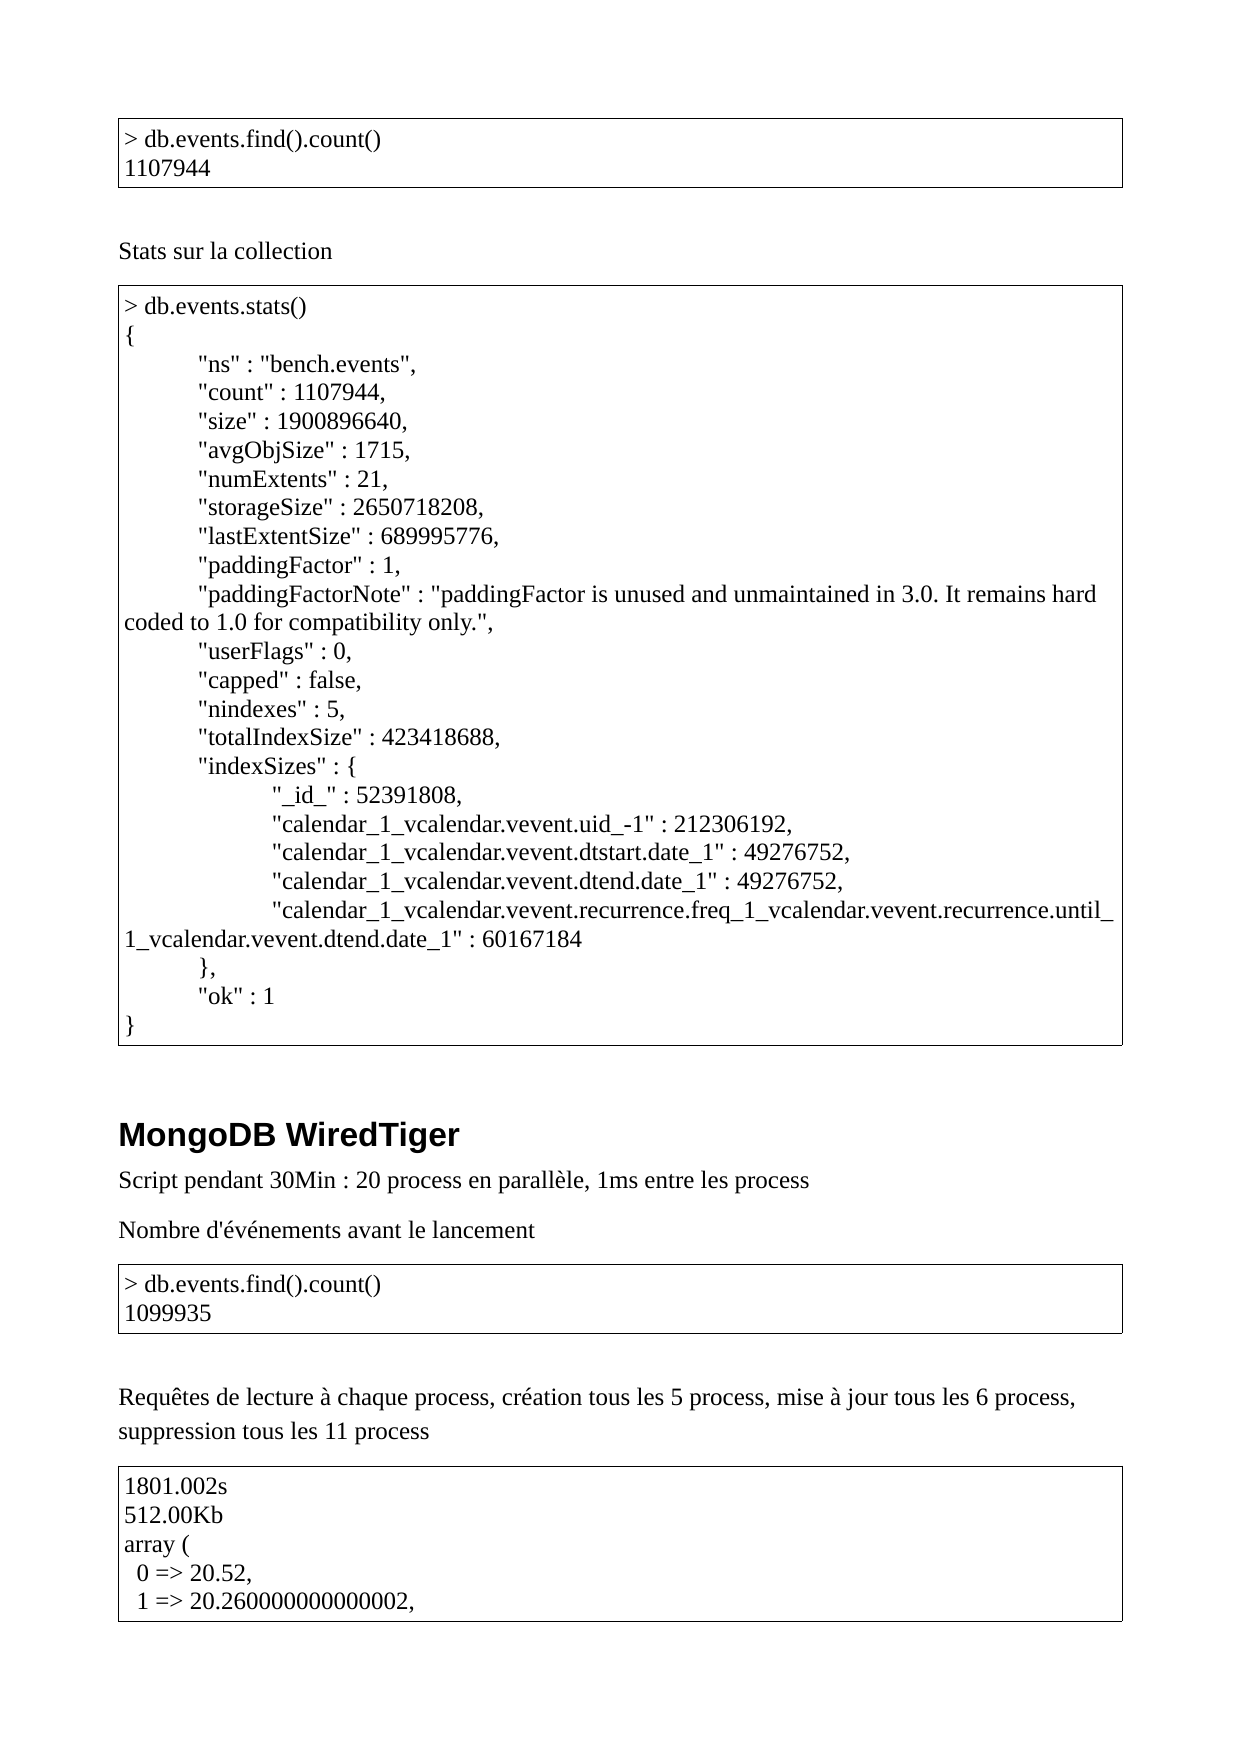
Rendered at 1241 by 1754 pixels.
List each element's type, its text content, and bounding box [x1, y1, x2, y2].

subtitle MongoDB WiredTiger [118, 1114, 1122, 1153]
text Script pendant 30Min : 20 process en parallèle, 1ms entre les process [118, 1166, 1122, 1194]
text Nombre d'événements avant le lancement [118, 1215, 1122, 1243]
table_header 1801.002s 512.00Kb array ( 0 => 20.52, 1 => 20.260000000000002, [119, 1467, 1122, 1621]
text Stats sur la collection [118, 236, 1122, 265]
text Requêtes de lecture à chaque process, création tous les 5 process, mise à jour tous les 6 process, suppression tous les 11 process [118, 1382, 1122, 1445]
table_header > db.events.stats() { "ns" : "bench.events", "count" : 1107944, "size" : 1900896640, "avgObjSize" : 1715, "numExtents" : 21, "storageSize" : 2650718208, "lastExtentSize" : 689995776, "paddingFactor" : 1, "paddingFactorNote" : "paddingFactor is unused and unmaintained in 3.0. It remains hard coded to 1.0 for compatibility only.", "userFlags" : 0, "capped" : false, "nindexes" : 5, "totalIndexSize" : 423418688, "indexSizes" : { "_id_" : 52391808, "calendar_1_vcalendar.vevent.uid_-1" : 212306192, "calendar_1_vcalendar.vevent.dtstart.date_1" : 49276752, "calendar_1_vcalendar.vevent.dtend.date_1" : 49276752, "calendar_1_vcalendar.vevent.recurrence.freq_1_vcalendar.vevent.recurrence.until_1_vcalendar.vevent.dtend.date_1" : 60167184 }, "ok" : 1 } [119, 286, 1122, 1044]
table_header > db.events.find().count() 1099935 [119, 1265, 1122, 1333]
table_header > db.events.find().count() 1107944 [119, 119, 1122, 187]
